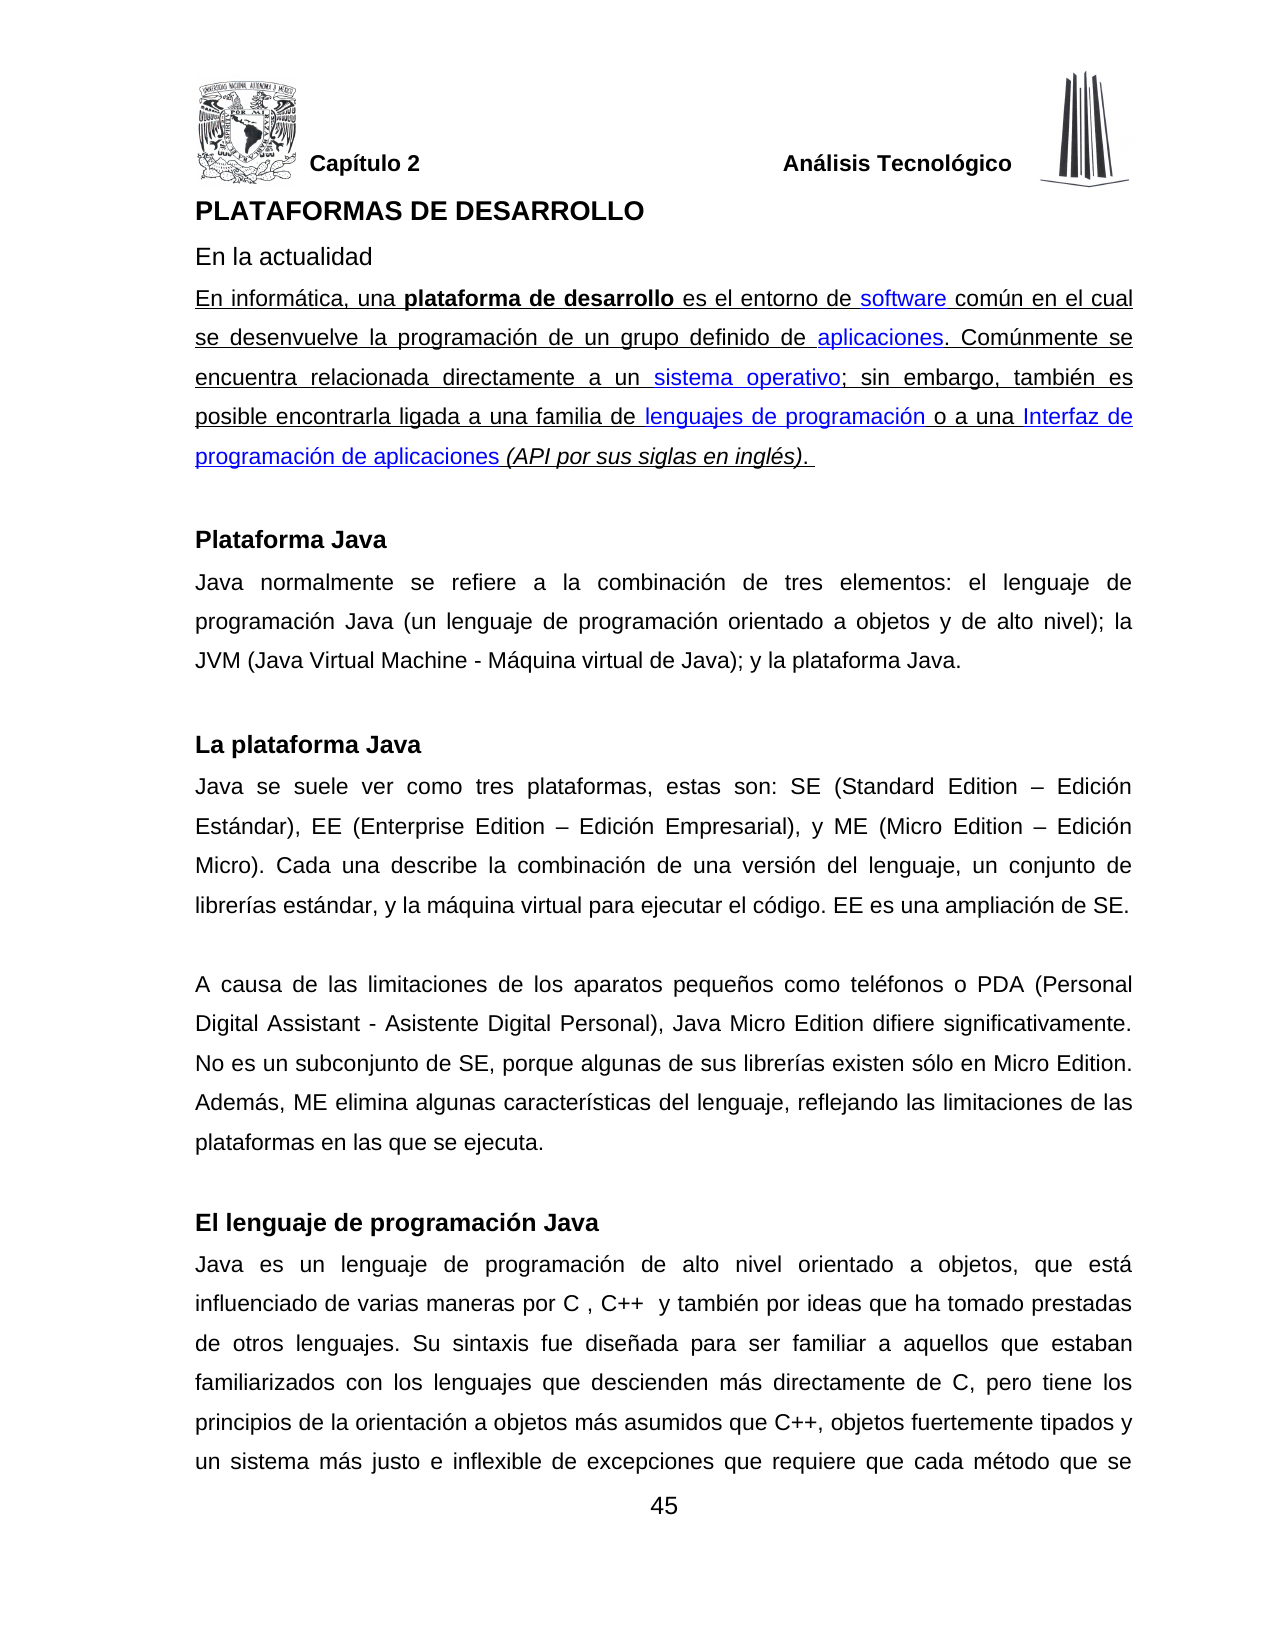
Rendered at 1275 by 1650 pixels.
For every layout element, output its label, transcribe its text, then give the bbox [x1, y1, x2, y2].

text encuentra relacionada directamente a un sistema operativo; sin embargo, también es [195, 348, 1133, 387]
text PLATAFORMAS DE DESARROLLO [195, 195, 1133, 226]
text Java se suele ver como tres plataformas, estas son: SE (Standard Edition – Edición Estándar), EE (Enterprise Edition – Edición Empresarial), y ME (Micro Edition – Edición Micro). Cada una describe la combinación de una versión del lenguaje, un conjunto de librerías estándar, y la máquina virtual para ejecutar el código. EE es una ampliación de SE. [195, 773, 1133, 918]
text En informática, una plataforma de desarrollo es el entorno de software común en el cual [195, 285, 1133, 308]
text En la actualidad [195, 242, 1133, 271]
text El lenguaje de programación Java [195, 1207, 1133, 1236]
text posible encontrarla ligada a una familia de lenguajes de programación o a una Interfaz de [195, 388, 1133, 426]
text programación de aplicaciones (API por sus siglas en inglés). [195, 427, 1133, 469]
text Java es un lenguaje de programación de alto nivel orientado a objetos, que está influenciado de varias maneras por C , C++ y también por ideas que ha tomado prestadas de otros lenguajes. Su sintaxis fue diseñada para ser familiar a aquellos que estaban familiarizados con los lenguajes que descienden más directamente de C, pero tiene los principios de la orientación a objetos más asumidos que C++, objetos fuertemente tipados y un sistema más justo e inflexible de excepciones que requiere que cada método que se [195, 1251, 1133, 1474]
text La plataforma Java [195, 730, 1133, 759]
text A causa de las limitaciones de los aparatos pequeños como teléfonos o PDA (Personal Digital Assistant - Asistente Digital Personal), Java Micro Edition difiere significativamente. No es un subconjunto de SE, porque algunas de sus librerías existen sólo en Micro Edition. Además, ME elimina algunas características del lenguaje, reflejando las limitaciones de las plataformas en las que se ejecuta. [195, 971, 1133, 1155]
picture [1034, 65, 1136, 193]
text se desenvuelve la programación de un grupo definido de aplicaciones. Comúnmente se [195, 309, 1133, 347]
text Plataforma Java [195, 525, 1133, 554]
text Java normalmente se refiere a la combinación de tres elementos: el lenguaje de programación Java (un lenguaje de programación orientado a objetos y de alto nivel); la JVM (Java Virtual Machine - Máquina virtual de Java); y la plataforma Java. [195, 568, 1133, 674]
